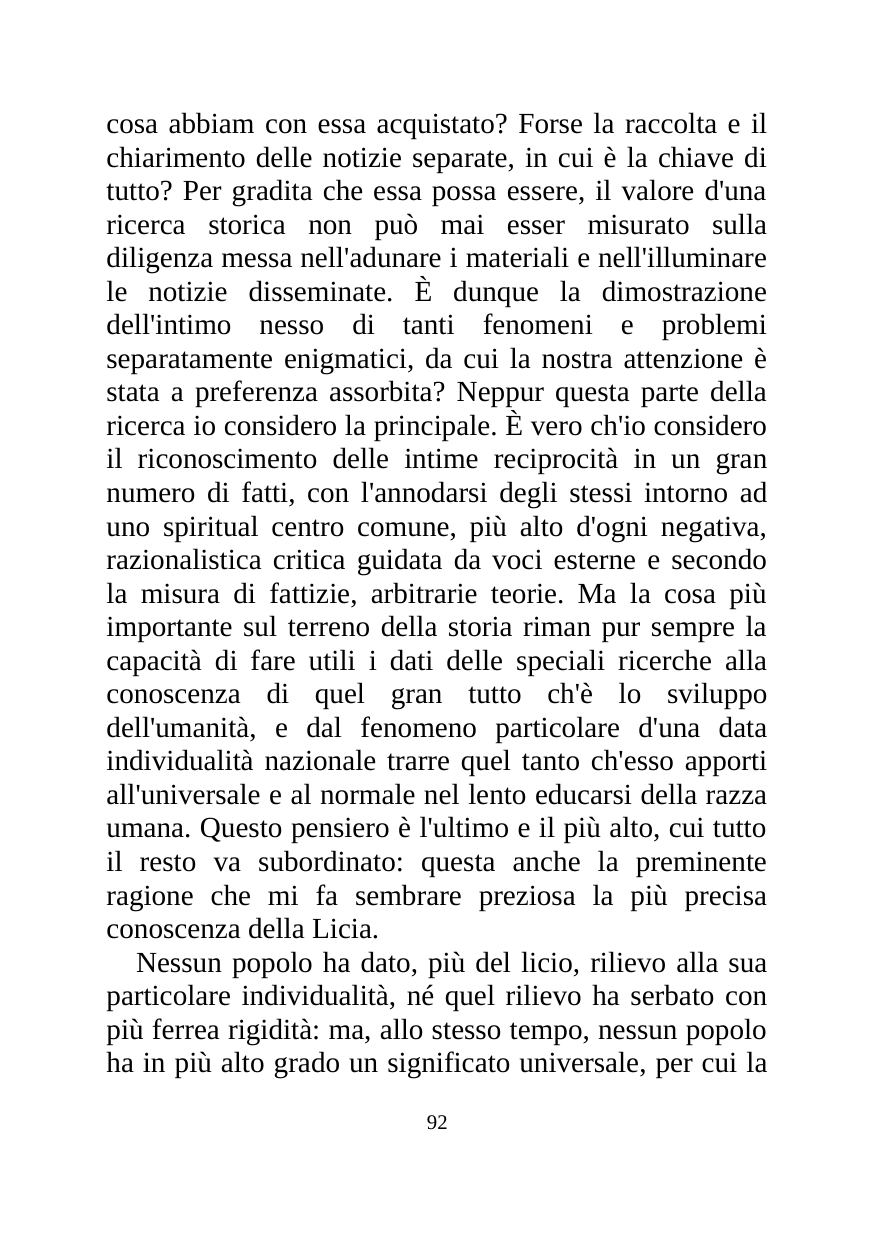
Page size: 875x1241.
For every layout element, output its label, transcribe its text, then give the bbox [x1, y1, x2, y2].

text cosa abbiam con essa acquistato? Forse la raccolta e il chiarimento delle notizie separate, in cui è la chiave di tutto? Per gradita che essa possa essere, il valore d'una ricerca storica non può mai esser misurato sulla diligenza messa nell'adunare i materiali e nell'illuminare le notizie disseminate. È dunque la dimostrazione dell'intimo nesso di tanti fenomeni e problemi separatamente enigmatici, da cui la nostra attenzione è stata a preferenza assorbita? Neppur questa parte della ricerca io considero la principale. È vero ch'io considero il riconoscimento delle intime reciprocità in un gran numero di fatti, con l'annodarsi degli stessi intorno ad uno spiritual centro comune, più alto d'ogni negativa, razionalistica critica guidata da voci esterne e secondo la misura di fattizie, arbitrarie teorie. Ma la cosa più importante sul terreno della storia riman pur sempre la capacità di fare utili i dati delle speciali ricerche alla conoscenza di quel gran tutto ch'è lo sviluppo dell'umanità, e dal fenomeno particolare d'una data individualità nazionale trarre quel tanto ch'esso apporti all'universale e al normale nel lento educarsi della razza umana. Questo pensiero è l'ultimo e il più alto, cui tutto il resto va subordinato: questa anche la preminente ragione che mi fa sembrare preziosa la più precisa conoscenza della Licia. [106, 106, 768, 945]
text Nessun popolo ha dato, più del licio, rilievo alla sua particolare individualità, né quel rilievo ha serbato con più ferrea rigidità: ma, allo stesso tempo, nessun popolo ha in più alto grado un significato universale, per cui la [106, 945, 768, 1079]
